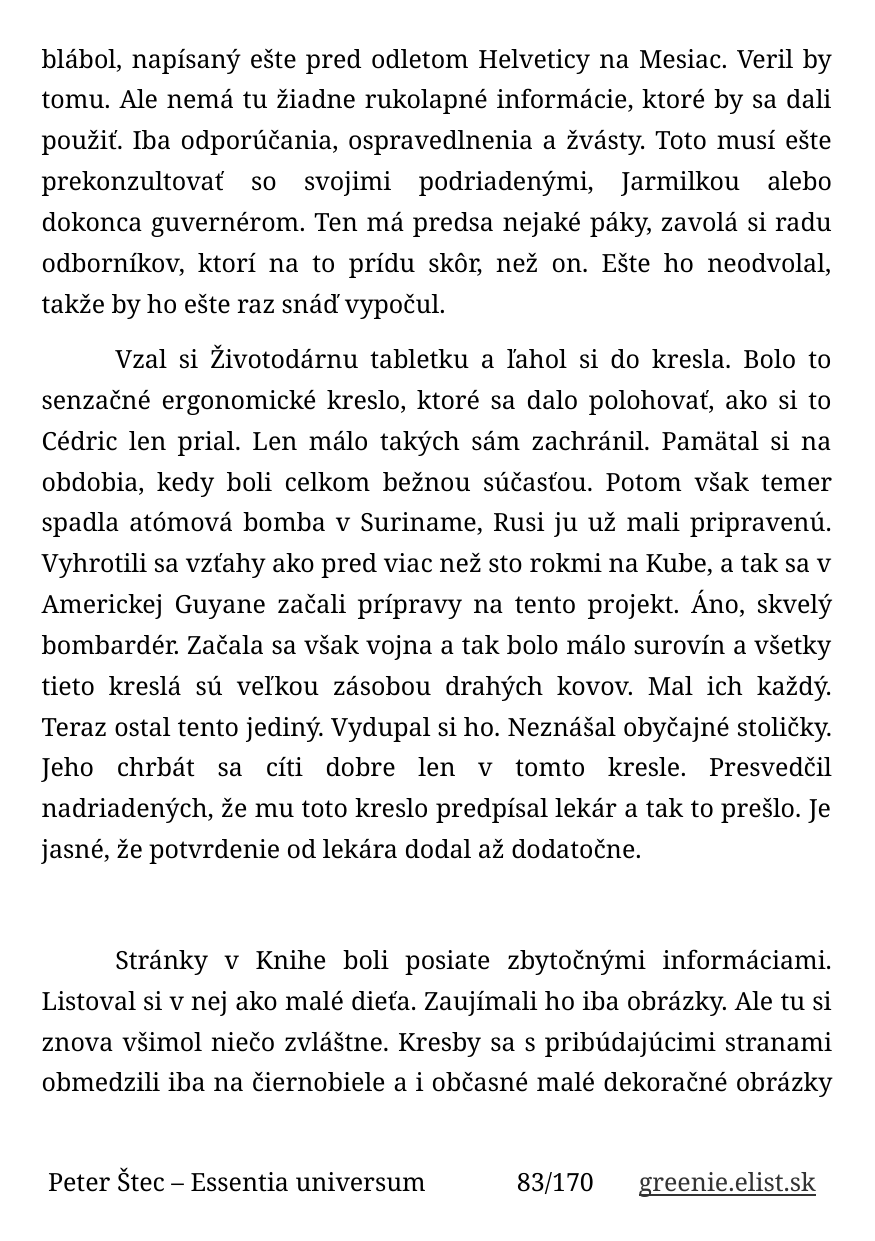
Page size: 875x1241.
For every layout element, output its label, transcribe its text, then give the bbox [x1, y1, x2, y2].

text blábol, napísaný ešte pred odletom Helveticy na Mesiac. Veril by tomu. Ale nemá tu žiadne rukolapné informácie, ktoré by sa dali použiť. Iba odporúčania, ospravedlnenia a žvásty. Toto musí ešte prekonzultovať so svojimi podriadenými, Jarmilkou alebo dokonca guvernérom. Ten má predsa nejaké páky, zavolá si radu odborníkov, ktorí na to prídu skôr, než on. Ešte ho neodvolal, takže by ho ešte raz snáď vypočul. [41, 41, 833, 320]
text Vzal si Životodárnu tabletku a ľahol si do kresla. Bolo to senzačné ergonomické kreslo, ktoré sa dalo polohovať, ako si to Cédric len prial. Len málo takých sám zachránil. Pamätal si na obdobia, kedy boli celkom bežnou súčasťou. Potom však temer spadla atómová bomba v Suriname, Rusi ju už mali pripravenú. Vyhrotili sa vzťahy ako pred viac než sto rokmi na Kube, a tak sa v Americkej Guyane začali prípravy na tento projekt. Áno, skvelý bombardér. Začala sa však vojna a tak bolo málo surovín a všetky tieto kreslá sú veľkou zásobou drahých kovov. Mal ich každý. Teraz ostal tento jediný. Vydupal si ho. Neznášal obyčajné stoličky. Jeho chrbát sa cíti dobre len v tomto kresle. Presvedčil nadriadených, že mu toto kreslo predpísal lekár a tak to prešlo. Je jasné, že potvrdenie od lekára dodal až dodatočne. [41, 342, 833, 866]
text Stránky v Knihe boli posiate zbytočnými informáciami. Listoval si v nej ako malé dieťa. Zaujímali ho iba obrázky. Ale tu si znova všimol niečo zvláštne. Kresby sa s pribúdajúcimi stranami obmedzili iba na čiernobiele a i občasné malé dekoračné obrázky [41, 943, 833, 1099]
